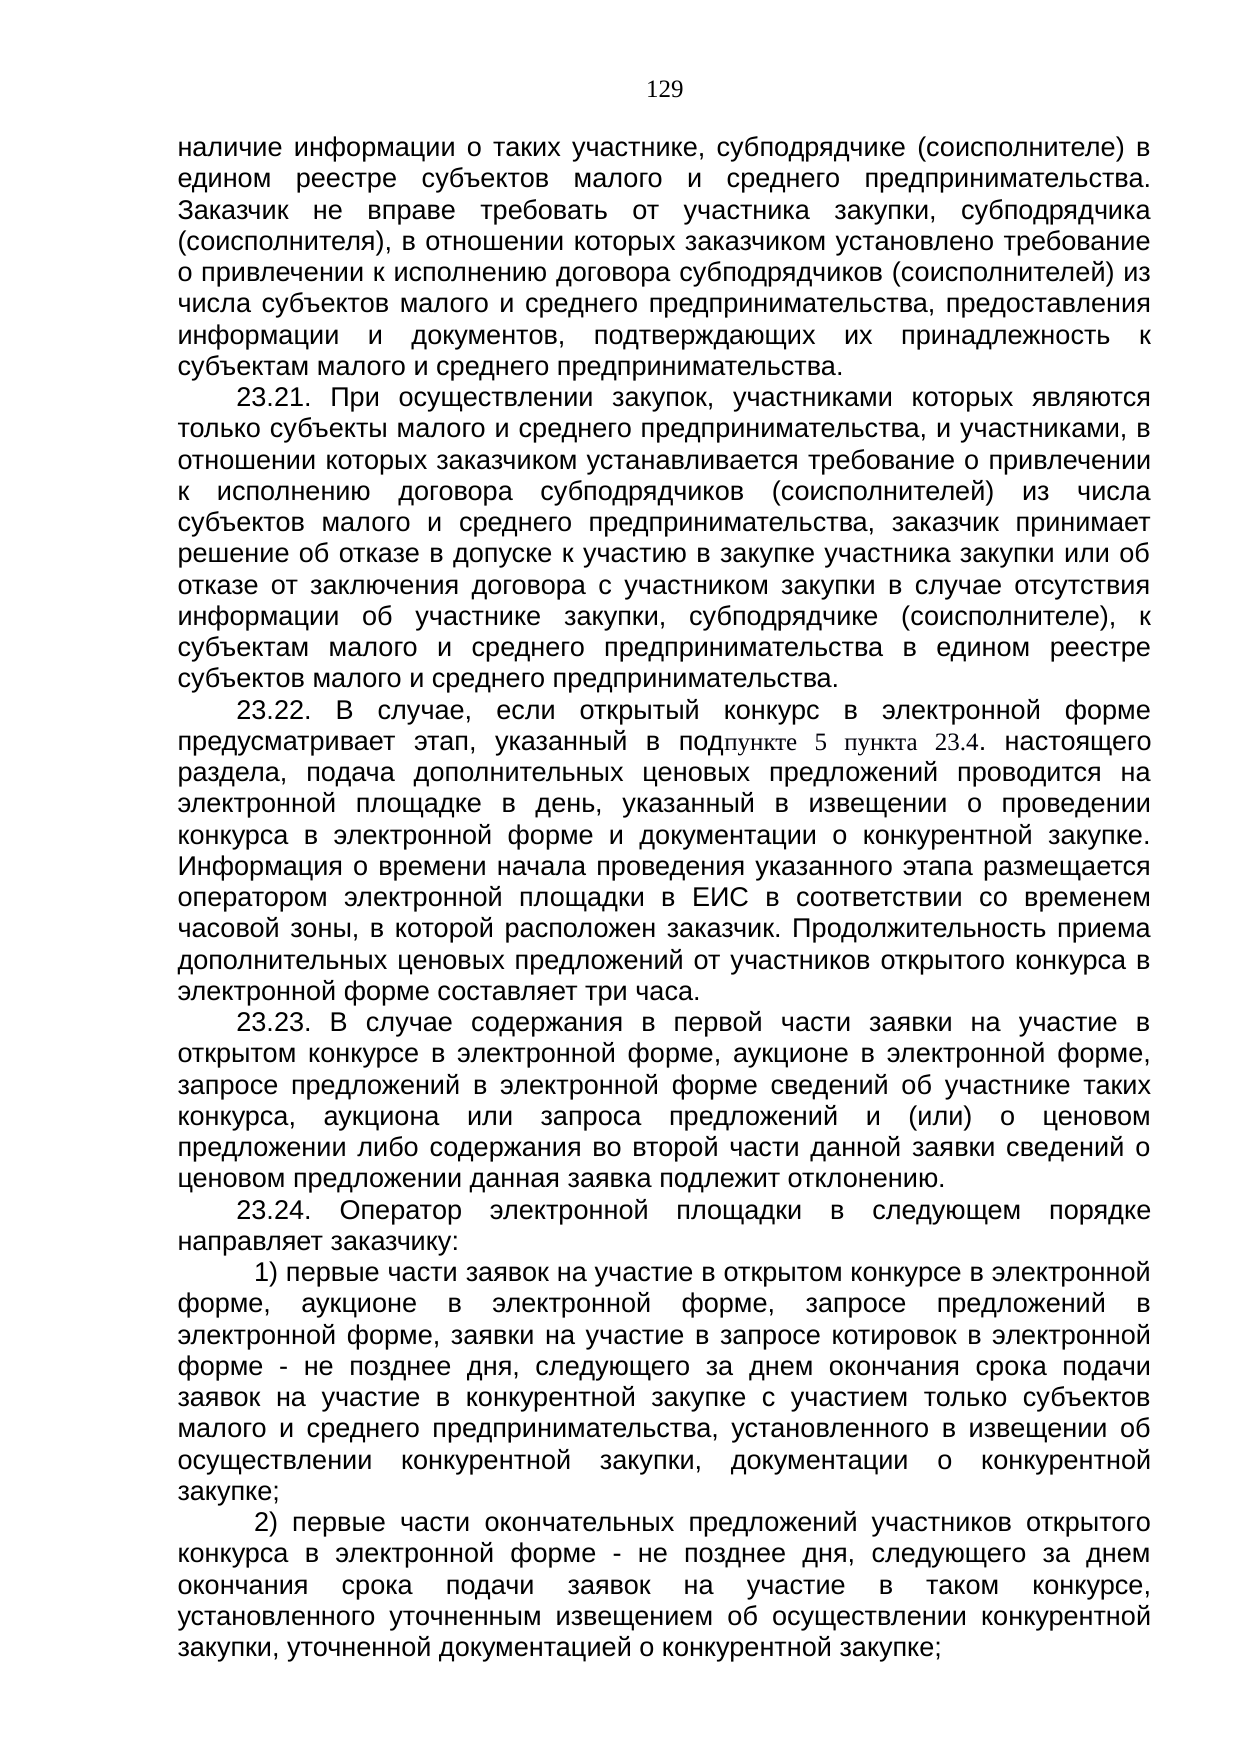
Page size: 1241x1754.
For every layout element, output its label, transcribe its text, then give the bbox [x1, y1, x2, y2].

text 23.21. При осуществлении закупок, участниками которых являются только субъекты малого и среднего предпринимательства, и участниками, в отношении которых заказчиком устанавливается требование о привлечении к исполнению договора субподрядчиков (соисполнителей) из числа субъектов малого и среднего предпринимательства, заказчик принимает решение об отказе в допуске к участию в закупке участника закупки или об отказе от заключения договора с участником закупки в случае отсутствия информации об участнике закупки, субподрядчике (соисполнителе), к субъектам малого и среднего предпринимательства в едином реестре субъектов малого и среднего предпринимательства. [177, 381, 1152, 694]
text 23.23. В случае содержания в первой части заявки на участие в открытом конкурсе в электронной форме, аукционе в электронной форме, запросе предложений в электронной форме сведений об участнике таких конкурса, аукциона или запроса предложений и (или) о ценовом предложении либо содержания во второй части данной заявки сведений о ценовом предложении данная заявка подлежит отклонению. [177, 1006, 1152, 1194]
text наличие информации о таких участнике, субподрядчике (соисполнителе) в едином реестре субъектов малого и среднего предпринимательства. Заказчик не вправе требовать от участника закупки, субподрядчика (соисполнителя), в отношении которых заказчиком установлено требование о привлечении к исполнению договора субподрядчиков (соисполнителей) из числа субъектов малого и среднего предпринимательства, предоставления информации и документов, подтверждающих их принадлежность к субъектам малого и среднего предпринимательства. [177, 131, 1152, 381]
text 23.24. Оператор электронной площадки в следующем порядке направляет заказчику: [177, 1194, 1152, 1256]
text 2) первые части окончательных предложений участников открытого конкурса в электронной форме - не позднее дня, следующего за днем окончания срока подачи заявок на участие в таком конкурсе, установленного уточненным извещением об осуществлении конкурентной закупки, уточненной документацией о конкурентной закупке; [177, 1506, 1152, 1662]
text 23.22. В случае, если открытый конкурс в электронной форме предусматривает этап, указанный в подпункте 5 пункта 23.4. настоящего раздела, подача дополнительных ценовых предложений проводится на электронной площадке в день, указанный в извещении о проведении конкурса в электронной форме и документации о конкурентной закупке. Информация о времени начала проведения указанного этапа размещается оператором электронной площадки в ЕИС в соответствии со временем часовой зоны, в которой расположен заказчик. Продолжительность приема дополнительных ценовых предложений от участников открытого конкурса в электронной форме составляет три часа. [177, 694, 1152, 1006]
text 1) первые части заявок на участие в открытом конкурсе в электронной форме, аукционе в электронной форме, запросе предложений в электронной форме, заявки на участие в запросе котировок в электронной форме - не позднее дня, следующего за днем окончания срока подачи заявок на участие в конкурентной закупке с участием только субъектов малого и среднего предпринимательства, установленного в извещении об осуществлении конкурентной закупки, документации о конкурентной закупке; [177, 1256, 1152, 1506]
